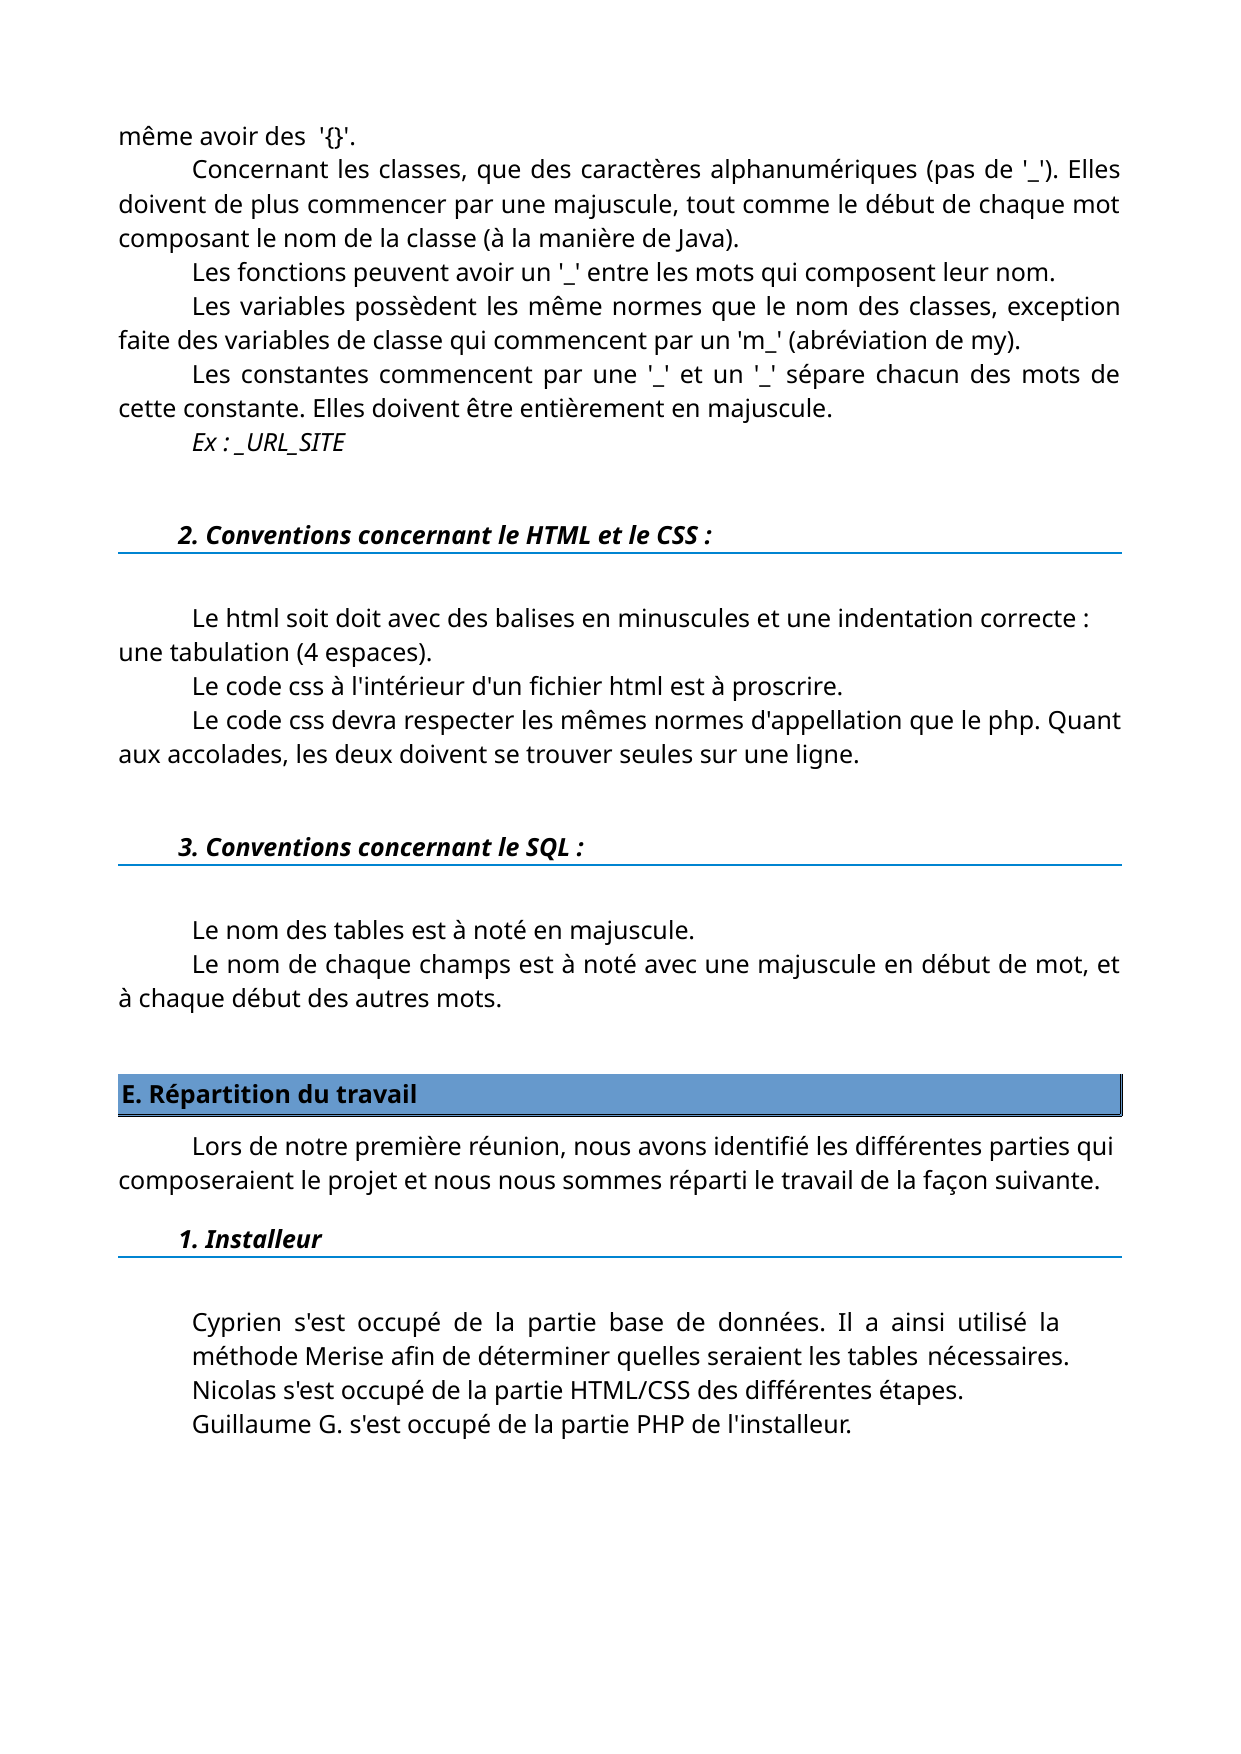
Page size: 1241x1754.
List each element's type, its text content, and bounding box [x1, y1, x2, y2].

text Le nom des tables est à noté en majuscule. [118, 913, 1122, 947]
text Concernant les classes, que des caractères alphanumériques (pas de '_'). Elles doivent de plus commencer par une majuscule, tout comme le début de chaque mot composant le nom de la classe (à la manière de Java). [118, 152, 1122, 254]
subtitle E. Répartition du travail [118, 1074, 1122, 1116]
text Lors de notre première réunion, nous avons identifié les différentes parties qui composeraient le projet et nous nous sommes réparti le travail de la façon suivante. [118, 1128, 1122, 1197]
text Nicolas s'est occupé de la partie HTML/CSS des différentes étapes. [118, 1372, 1122, 1407]
text même avoir des '{}'. [118, 118, 1122, 152]
subtitle 2. Conventions concernant le HTML et le CSS : [118, 518, 1122, 552]
subtitle 3. Conventions concernant le SQL : [118, 830, 1122, 864]
text Les constantes commencent par une '_' et un '_' sépare chacun des mots de cette constante. Elles doivent être entièrement en majuscule. [118, 357, 1122, 425]
text Le code css à l'intérieur d'un fichier html est à proscrire. [118, 669, 1122, 703]
text Le html soit doit avec des balises en minuscules et une indentation correcte : une tabulation (4 espaces). [118, 601, 1122, 669]
text Les fonctions peuvent avoir un '_' entre les mots qui composent leur nom. [118, 254, 1122, 288]
text Cyprien s'est occupé de la partie base de données. Il a ainsi utilisé la méthode Merise afin de déterminer quelles seraient les tables nécessaires. [118, 1304, 1122, 1372]
text Le nom de chaque champs est à noté avec une majuscule en début de mot, et à chaque début des autres mots. [118, 947, 1122, 1015]
text Le code css devra respecter les mêmes normes d'appellation que le php. Quant aux accolades, les deux doivent se trouver seules sur une ligne. [118, 703, 1122, 771]
text Ex : _URL_SITE [118, 425, 1122, 459]
text Les variables possèdent les même normes que le nom des classes, exception faite des variables de classe qui commencent par un 'm_' (abréviation de my). [118, 288, 1122, 357]
text Guillaume G. s'est occupé de la partie PHP de l'installeur. [118, 1407, 1122, 1441]
subtitle 1. Installeur [118, 1222, 1122, 1256]
